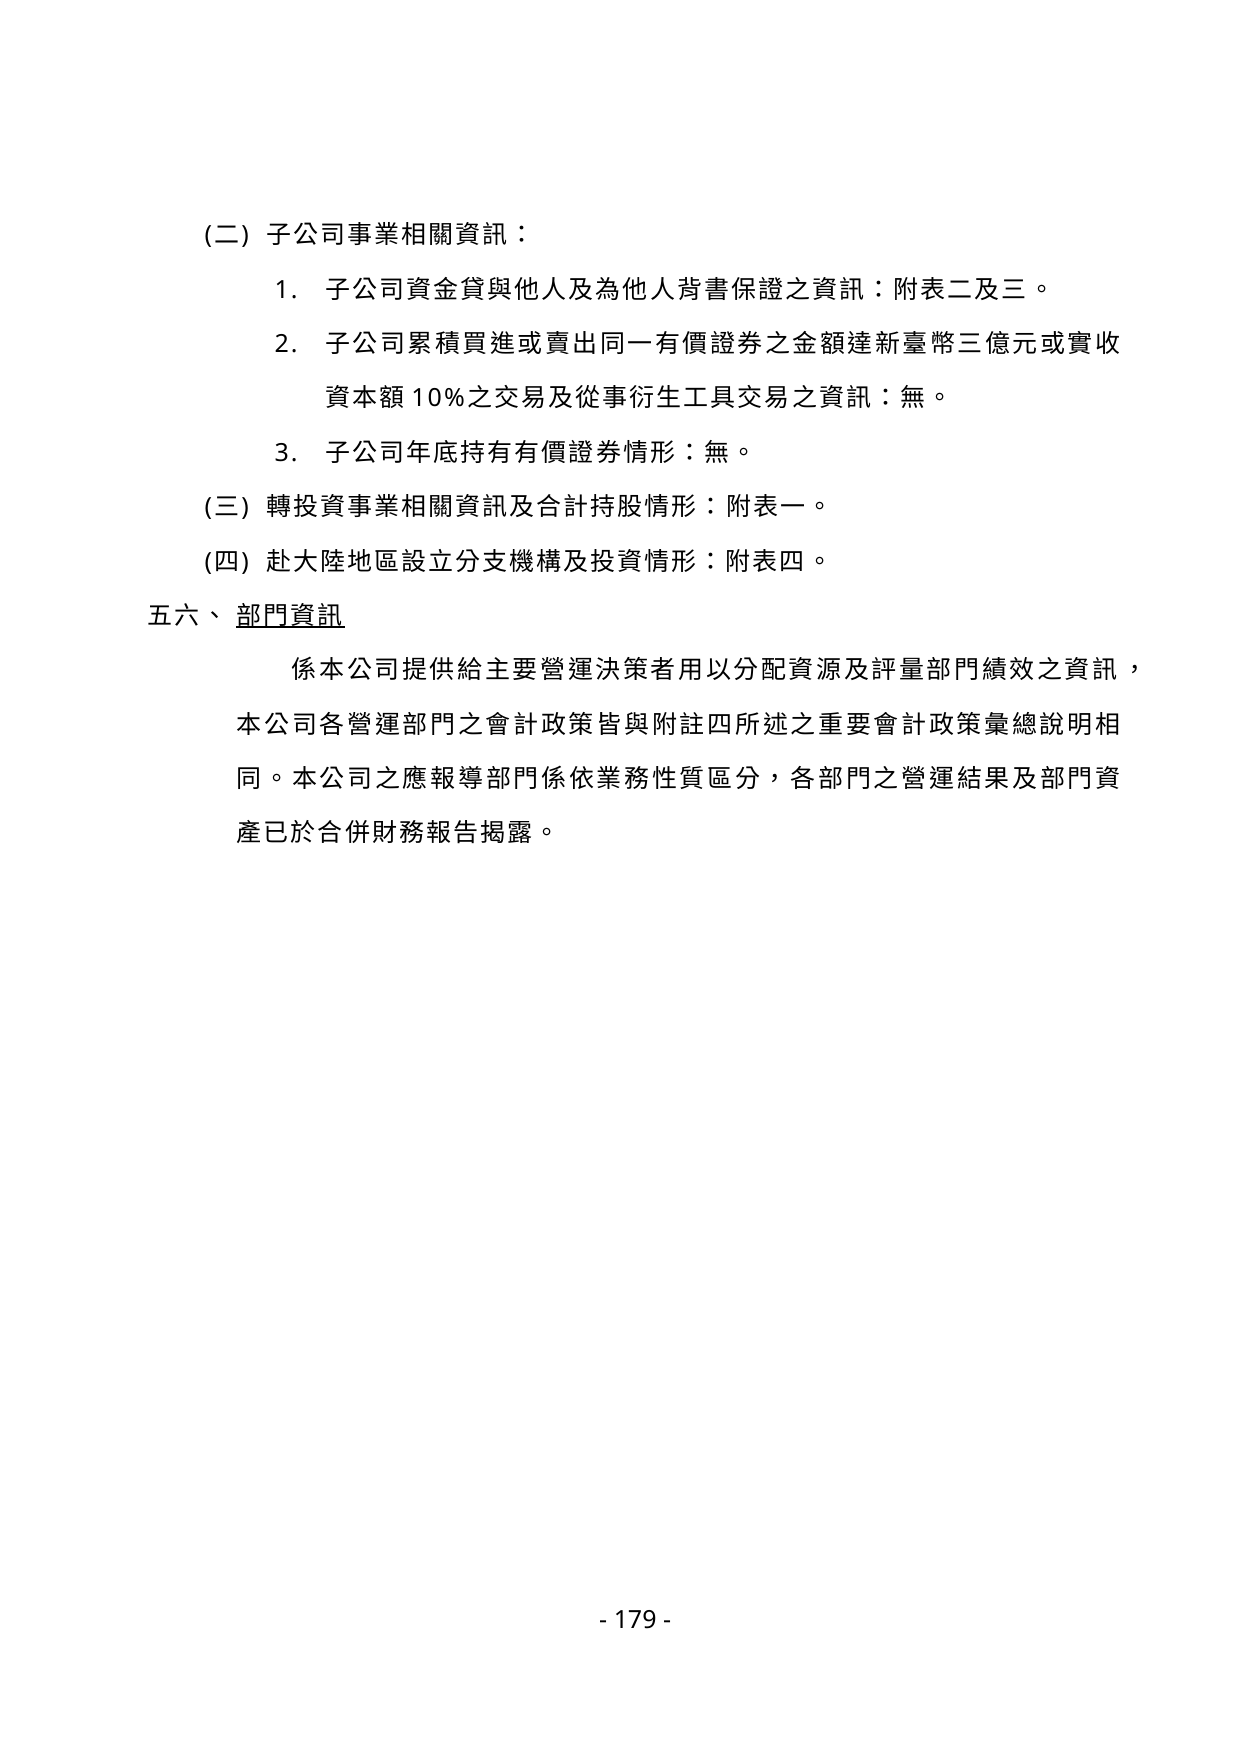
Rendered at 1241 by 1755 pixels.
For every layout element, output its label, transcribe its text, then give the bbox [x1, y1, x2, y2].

text 2. 子公司累積買進或賣出同一有價證券之金額達新臺幣三億元或實收資本額10%之交易及從事衍生工具交易之資訊：無。 [266, 323, 1122, 414]
text (二) 子公司事業相關資訊： [177, 215, 1122, 251]
text (四) 赴大陸地區設立分支機構及投資情形：附表四。 [177, 541, 1122, 577]
text 五六、 部門資訊 [148, 595, 1122, 632]
text 3. 子公司年底持有有價證券情形：無。 [266, 432, 1122, 468]
text 1. 子公司資金貸與他人及為他人背書保證之資訊：附表二及三。 [266, 269, 1122, 305]
text 係本公司提供給主要營運決策者用以分配資源及評量部門績效之資訊，本公司各營運部門之會計政策皆與附註四所述之重要會計政策彙總說明相同。本公司之應報導部門係依業務性質區分，各部門之營運結果及部門資產已於合併財務報告揭露。 [236, 650, 1122, 849]
text (三) 轉投資事業相關資訊及合計持股情形：附表一。 [177, 487, 1122, 523]
